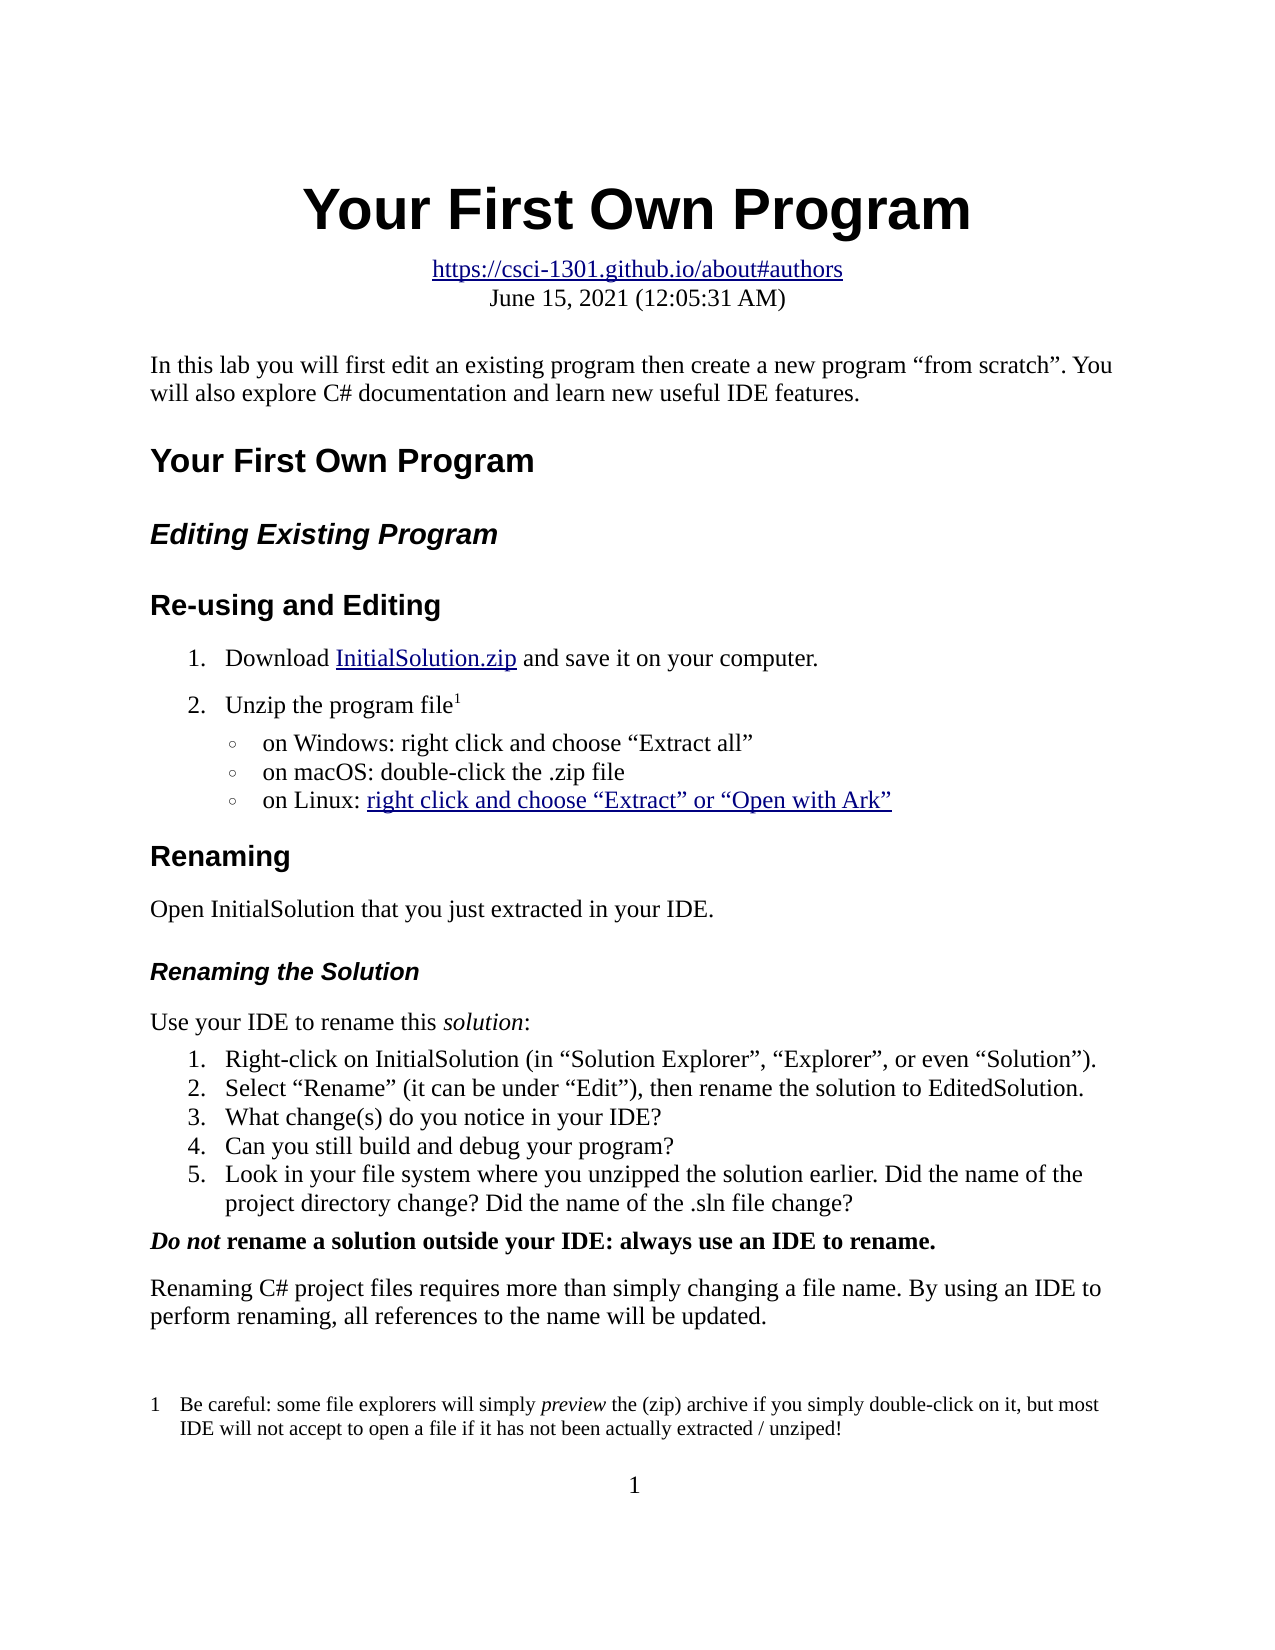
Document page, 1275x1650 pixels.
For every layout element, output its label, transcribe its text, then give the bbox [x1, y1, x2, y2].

list on Linux: right click and choose “Extract” or “Open with Ark” [225, 785, 1125, 814]
subtitle Your First Own Program [150, 441, 1125, 480]
text Do not rename a solution outside your IDE: always use an IDE to rename. [150, 1226, 1125, 1255]
text https://csci-1301.github.io/about#authors [150, 254, 1125, 283]
subtitle Editing Existing Program [150, 517, 1125, 551]
text Renaming C# project files requires more than simply changing a file name. By using an IDE to perform renaming, all references to the name will be updated. [150, 1273, 1125, 1330]
list Can you still build and debug your program? [187, 1131, 1125, 1159]
list on Windows: right click and choose “Extract all” [225, 728, 1125, 757]
list Select “Rename” (it can be under “Edit”), then rename the solution to EditedSolution. [187, 1073, 1125, 1102]
subtitle Renaming the Solution [150, 957, 1125, 985]
subtitle Renaming [150, 839, 1125, 873]
list What change(s) do you notice in your IDE? [187, 1102, 1125, 1131]
list Right-click on InitialSolution (in “Solution Explorer”, “Explorer”, or even “Solution”). [187, 1044, 1125, 1073]
text In this lab you will first edit an existing program then create a new program “from scratch”. You will also explore C# documentation and learn new useful IDE features. [150, 350, 1125, 407]
text Use your IDE to rename this solution: [150, 1007, 1125, 1036]
list on macOS: double-click the .zip file [225, 757, 1125, 785]
text June 15, 2021 (12:05:31 AM) [150, 283, 1125, 312]
subtitle Re-using and Editing [150, 588, 1125, 622]
list Download InitialSolution.zip and save it on your computer. [187, 643, 1125, 672]
text Open InitialSolution that you just extracted in your IDE. [150, 894, 1125, 923]
list Unzip the program file [187, 690, 1125, 719]
list Look in your file system where you unzipped the solution earlier. Did the name of the project directory change? Did the name of the .sln file change? [187, 1159, 1125, 1217]
title Your First Own Program [150, 175, 1125, 242]
list Be careful: some file explorers will simply preview the (zip) archive if you simply double-click on it, but most IDE will not accept to open a file if it has not been actually extracted / unziped! [150, 1392, 1125, 1440]
